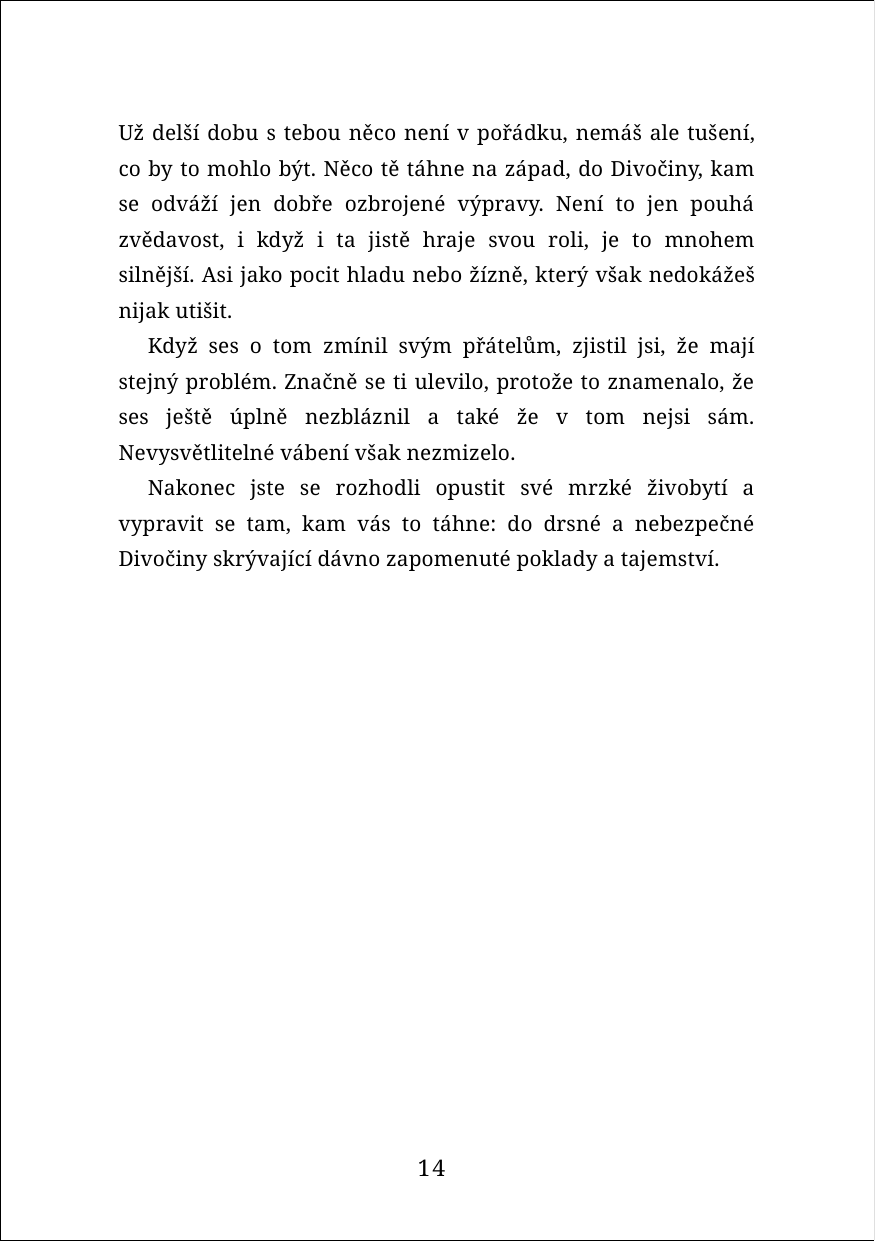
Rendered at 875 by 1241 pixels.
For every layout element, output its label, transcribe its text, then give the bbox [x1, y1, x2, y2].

text Už delší dobu s tebou něco není v pořádku, nemáš ale tušení, co by to mohlo být. Něco tě táhne na západ, do Divočiny, kam se odváží jen dobře ozbrojené výpravy. Není to jen pouhá zvědavost, i když i ta jistě hraje svou roli, je to mnohem silnější. Asi jako pocit hladu nebo žízně, který však nedokážeš nijak utišit. Když ses o tom zmínil svým přátelům, zjistil jsi, že mají stejný problém. Značně se ti ulevilo, protože to znamenalo, že ses ještě úplně nezbláznil a také že v tom nejsi sám. Nevysvětlitelné vábení však nezmizelo. Nakonec jste se rozhodli opustit své mrzké živobytí a vypravit se tam, kam vás to táhne: do drsné a nebezpečné Divočiny skrývající dávno zapomenuté poklady a tajemství. [118, 118, 756, 573]
